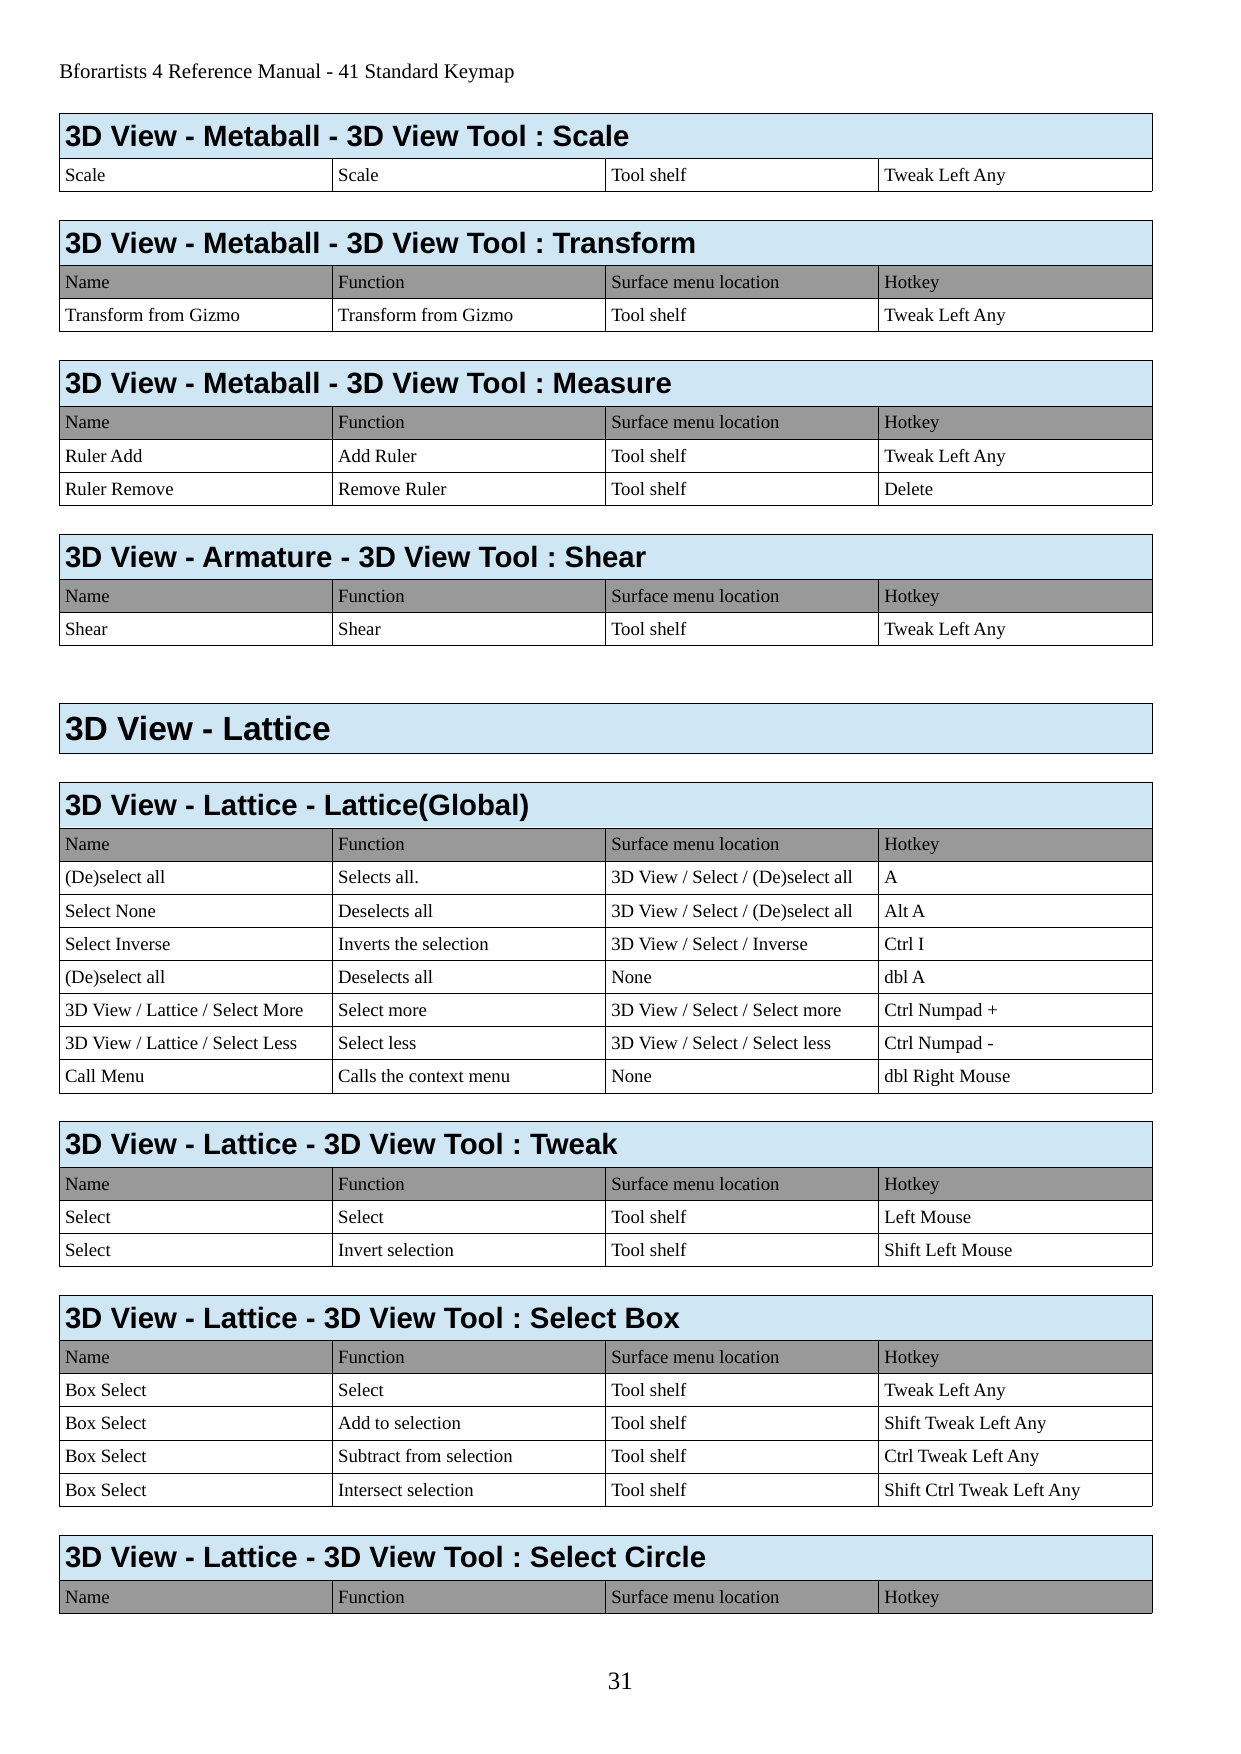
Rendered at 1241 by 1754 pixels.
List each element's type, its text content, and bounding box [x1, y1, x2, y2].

table_cell Shift Left Mouse [879, 1234, 1152, 1266]
table_cell A [879, 862, 1152, 894]
table_cell Surface menu location [606, 1581, 878, 1613]
table_cell Surface menu location [606, 266, 878, 298]
table_cell Selects all. [333, 862, 605, 894]
table_cell Transform from Gizmo [60, 299, 332, 331]
table_cell Select Inverse [60, 928, 332, 960]
table_cell Name [60, 580, 332, 612]
table_cell Shear [60, 613, 332, 645]
table_cell Delete [879, 473, 1152, 505]
table_cell Inverts the selection [333, 928, 605, 960]
table_header 3D View - Lattice - Lattice(Global) [60, 783, 1152, 827]
table_cell 3D View / Lattice / Select More [60, 994, 332, 1026]
table_cell Tool shelf [606, 299, 878, 331]
table_cell 3D View / Select / Inverse [606, 928, 878, 960]
table_cell Hotkey [879, 1581, 1152, 1613]
table_cell Surface menu location [606, 1341, 878, 1373]
table_cell Calls the context menu [333, 1060, 605, 1092]
table_cell Transform from Gizmo [333, 299, 605, 331]
table_cell 3D View / Select / (De)select all [606, 895, 878, 927]
table_cell Ruler Add [60, 440, 332, 472]
table_cell Tool shelf [606, 1474, 878, 1506]
table_cell Scale [60, 159, 332, 191]
table_cell Ctrl Tweak Left Any [879, 1441, 1152, 1473]
table_cell 3D View / Lattice / Select Less [60, 1027, 332, 1059]
table_cell Add to selection [333, 1407, 605, 1439]
table_cell Tweak Left Any [879, 159, 1152, 191]
table_cell Name [60, 266, 332, 298]
table_cell Select more [333, 994, 605, 1026]
table_cell Surface menu location [606, 580, 878, 612]
table_header 3D View - Lattice - 3D View Tool : Select Box [60, 1296, 1152, 1340]
table_cell 3D View / Select / Select more [606, 994, 878, 1026]
table_cell None [606, 961, 878, 993]
table_cell Select less [333, 1027, 605, 1059]
table_cell Hotkey [879, 580, 1152, 612]
table_cell Tool shelf [606, 1201, 878, 1233]
table_cell Surface menu location [606, 829, 878, 861]
table_cell Name [60, 1581, 332, 1613]
table_cell Deselects all [333, 961, 605, 993]
table_cell dbl Right Mouse [879, 1060, 1152, 1092]
table_header 3D View - Lattice - 3D View Tool : Tweak [60, 1122, 1152, 1167]
table_cell Remove Ruler [333, 473, 605, 505]
table_cell 3D View / Select / (De)select all [606, 862, 878, 894]
table_cell Shift Tweak Left Any [879, 1407, 1152, 1439]
table_cell Select [60, 1234, 332, 1266]
table_cell Box Select [60, 1407, 332, 1439]
table_cell Name [60, 829, 332, 861]
table_cell Tweak Left Any [879, 1374, 1152, 1406]
table_cell Function [333, 266, 605, 298]
table_cell Hotkey [879, 407, 1152, 439]
table_header 3D View - Lattice - 3D View Tool : Select Circle [60, 1536, 1152, 1580]
table_cell Shift Ctrl Tweak Left Any [879, 1474, 1152, 1506]
table_cell Tweak Left Any [879, 440, 1152, 472]
table_cell Ruler Remove [60, 473, 332, 505]
table_cell Box Select [60, 1441, 332, 1473]
table_cell Hotkey [879, 266, 1152, 298]
table_header 3D View - Lattice [60, 704, 1152, 753]
table_cell None [606, 1060, 878, 1092]
table_cell Select [60, 1201, 332, 1233]
table_cell (De)select all [60, 961, 332, 993]
table_cell Tool shelf [606, 613, 878, 645]
table_cell Tweak Left Any [879, 299, 1152, 331]
table_cell Tool shelf [606, 1441, 878, 1473]
table_cell Tweak Left Any [879, 613, 1152, 645]
table_cell Hotkey [879, 1341, 1152, 1373]
table_cell Scale [333, 159, 605, 191]
table_cell Function [333, 580, 605, 612]
table_cell Tool shelf [606, 1374, 878, 1406]
table_cell Call Menu [60, 1060, 332, 1092]
table_cell Ctrl Numpad + [879, 994, 1152, 1026]
table_cell Left Mouse [879, 1201, 1152, 1233]
table_cell Subtract from selection [333, 1441, 605, 1473]
table_cell Function [333, 1168, 605, 1200]
table_cell Ctrl Numpad - [879, 1027, 1152, 1059]
table_cell Name [60, 1168, 332, 1200]
table_cell Function [333, 829, 605, 861]
table_cell Box Select [60, 1474, 332, 1506]
table_cell Tool shelf [606, 440, 878, 472]
table_cell Function [333, 407, 605, 439]
table_cell Tool shelf [606, 1407, 878, 1439]
table_cell Surface menu location [606, 1168, 878, 1200]
table_cell Name [60, 1341, 332, 1373]
table_cell Tool shelf [606, 159, 878, 191]
table_cell Tool shelf [606, 1234, 878, 1266]
table_cell Ctrl I [879, 928, 1152, 960]
table_cell Select [333, 1374, 605, 1406]
table_header 3D View - Metaball - 3D View Tool : Scale [60, 114, 1152, 158]
table_cell Name [60, 407, 332, 439]
table_cell Hotkey [879, 1168, 1152, 1200]
table_cell Intersect selection [333, 1474, 605, 1506]
table_cell Surface menu location [606, 407, 878, 439]
table_cell Add Ruler [333, 440, 605, 472]
table_cell Function [333, 1341, 605, 1373]
table_cell Function [333, 1581, 605, 1613]
table_cell Alt A [879, 895, 1152, 927]
table_cell Hotkey [879, 829, 1152, 861]
table_cell Invert selection [333, 1234, 605, 1266]
table_cell Deselects all [333, 895, 605, 927]
table_cell Tool shelf [606, 473, 878, 505]
table_cell Shear [333, 613, 605, 645]
table_cell Select [333, 1201, 605, 1233]
table_header 3D View - Metaball - 3D View Tool : Transform [60, 221, 1152, 265]
table_header 3D View - Metaball - 3D View Tool : Measure [60, 361, 1152, 406]
table_cell 3D View / Select / Select less [606, 1027, 878, 1059]
table_cell (De)select all [60, 862, 332, 894]
table_header 3D View - Armature - 3D View Tool : Shear [60, 535, 1152, 579]
table_cell dbl A [879, 961, 1152, 993]
table_cell Box Select [60, 1374, 332, 1406]
table_cell Select None [60, 895, 332, 927]
